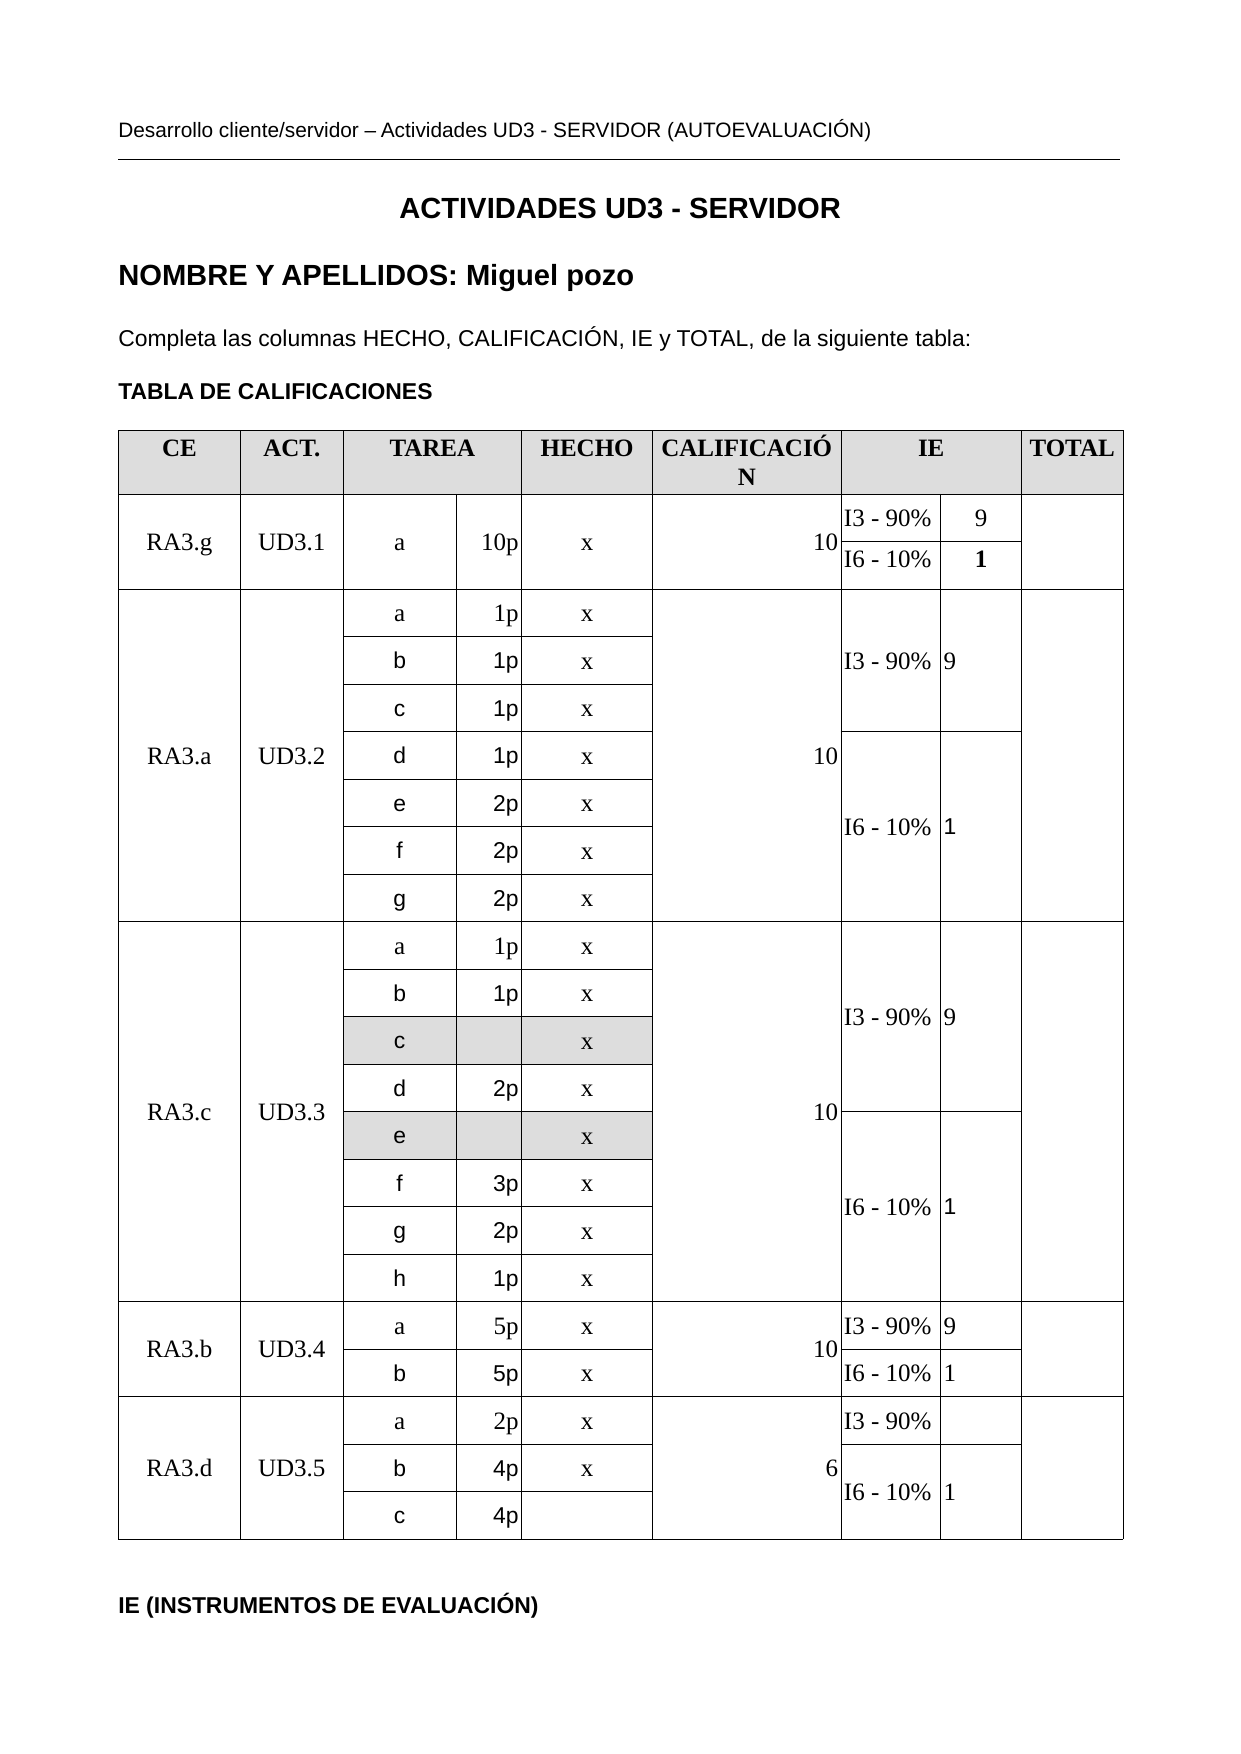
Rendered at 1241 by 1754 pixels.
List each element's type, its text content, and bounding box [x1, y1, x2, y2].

table_cell 10 [653, 1302, 841, 1396]
table_cell a [344, 590, 456, 636]
table_cell g [344, 875, 456, 921]
table_cell 1p [457, 590, 521, 636]
table_cell 1 [941, 1445, 1021, 1539]
table_cell [1022, 495, 1123, 589]
table_cell RA3.c [119, 922, 240, 1301]
table_cell 9 [941, 590, 1021, 731]
subtitle ACTIVIDADES UD3 - SERVIDOR [118, 191, 1122, 224]
table_cell x [522, 637, 652, 684]
table_cell 3p [457, 1160, 521, 1206]
table_cell x [522, 1397, 652, 1444]
table_cell I3 - 90% [842, 1302, 940, 1349]
table_cell b [344, 637, 456, 684]
table_cell a [344, 922, 456, 969]
table_cell RA3.d [119, 1397, 240, 1539]
table_cell 10p [457, 495, 521, 589]
table_cell f [344, 827, 456, 874]
table_cell d [344, 1065, 456, 1111]
table_cell h [344, 1255, 456, 1301]
table_cell I6 - 10% [842, 542, 940, 589]
table_cell UD3.4 [241, 1302, 343, 1396]
table_header TOTAL [1022, 431, 1123, 494]
table_cell 1p [457, 637, 521, 684]
table_cell b [344, 1350, 456, 1396]
table_cell 2p [457, 1207, 521, 1254]
table_cell x [522, 1065, 652, 1111]
table_cell b [344, 970, 456, 1016]
table_cell x [522, 590, 652, 636]
table_cell 1p [457, 1255, 521, 1301]
table_cell 1 [941, 542, 1021, 589]
table_cell I6 - 10% [842, 1112, 940, 1301]
table_cell a [344, 1397, 456, 1444]
table_cell x [522, 1112, 652, 1159]
table_cell x [522, 1017, 652, 1064]
table_cell UD3.1 [241, 495, 343, 589]
table_cell 10 [653, 495, 841, 589]
table_cell 9 [941, 1302, 1021, 1349]
table_cell x [522, 1302, 652, 1349]
table_cell 4p [457, 1445, 521, 1491]
table_cell I6 - 10% [842, 1350, 940, 1396]
table_header TAREA [344, 431, 521, 494]
text NOMBRE Y APELLIDOS: Miguel pozo [118, 258, 1122, 291]
table_cell RA3.g [119, 495, 240, 589]
table_cell I3 - 90% [842, 495, 940, 541]
table_cell 1p [457, 922, 521, 969]
table_cell [1022, 1397, 1123, 1539]
text IE (INSTRUMENTOS DE EVALUACIÓN) [118, 1592, 1122, 1618]
table_cell 9 [941, 922, 1021, 1111]
table_cell c [344, 1492, 456, 1539]
table_header CALIFICACIÓN [653, 431, 841, 494]
table_cell 2p [457, 1065, 521, 1111]
table_cell a [344, 495, 456, 589]
table_header IE [842, 431, 1021, 494]
table_cell 6 [653, 1397, 841, 1539]
table_cell I3 - 90% [842, 590, 940, 731]
table_cell 5p [457, 1302, 521, 1349]
table_cell x [522, 495, 652, 589]
table_cell I6 - 10% [842, 732, 940, 921]
table_cell x [522, 1160, 652, 1206]
table_cell a [344, 1302, 456, 1349]
table_cell 1p [457, 685, 521, 731]
table_cell RA3.a [119, 590, 240, 921]
table_cell x [522, 1207, 652, 1254]
table_cell 1p [457, 732, 521, 779]
table_cell g [344, 1207, 456, 1254]
table_cell d [344, 732, 456, 779]
table_cell UD3.5 [241, 1397, 343, 1539]
table_cell e [344, 780, 456, 826]
table_cell [522, 1492, 652, 1539]
table_cell x [522, 970, 652, 1016]
table_header CE [119, 431, 240, 494]
text TABLA DE CALIFICACIONES [118, 378, 1122, 404]
table_header HECHO [522, 431, 652, 494]
table_cell c [344, 1017, 456, 1064]
table_cell 1 [941, 1112, 1021, 1301]
table_cell I3 - 90% [842, 922, 940, 1111]
table_cell x [522, 1255, 652, 1301]
table_cell f [344, 1160, 456, 1206]
table_cell 10 [653, 922, 841, 1301]
table_cell e [344, 1112, 456, 1159]
table_cell 2p [457, 827, 521, 874]
table_cell x [522, 1445, 652, 1491]
table_cell [1022, 922, 1123, 1301]
table_cell x [522, 875, 652, 921]
table_cell 4p [457, 1492, 521, 1539]
table_cell x [522, 732, 652, 779]
table_cell I6 - 10% [842, 1445, 940, 1539]
table_cell RA3.b [119, 1302, 240, 1396]
table_cell 10 [653, 590, 841, 921]
table_cell [457, 1017, 521, 1064]
table_header ACT. [241, 431, 343, 494]
table_cell 9 [941, 495, 1021, 541]
table_cell 1 [941, 1350, 1021, 1396]
table_cell I3 - 90% [842, 1397, 940, 1444]
table_cell 2p [457, 1397, 521, 1444]
table_cell [457, 1112, 521, 1159]
table_cell UD3.2 [241, 590, 343, 921]
table_cell UD3.3 [241, 922, 343, 1301]
table_cell 1 [941, 732, 1021, 921]
table_cell x [522, 685, 652, 731]
table_cell c [344, 685, 456, 731]
table_cell x [522, 922, 652, 969]
table_cell x [522, 1350, 652, 1396]
table_cell [1022, 590, 1123, 921]
table_cell 2p [457, 780, 521, 826]
table_cell b [344, 1445, 456, 1491]
table_cell 5p [457, 1350, 521, 1396]
table_cell x [522, 827, 652, 874]
text Completa las columnas HECHO, CALIFICACIÓN, IE y TOTAL, de la siguiente tabla: [118, 325, 1122, 351]
table_cell 2p [457, 875, 521, 921]
table_cell [1022, 1302, 1123, 1396]
table_cell [941, 1397, 1021, 1444]
table_cell x [522, 780, 652, 826]
table_cell 1p [457, 970, 521, 1016]
